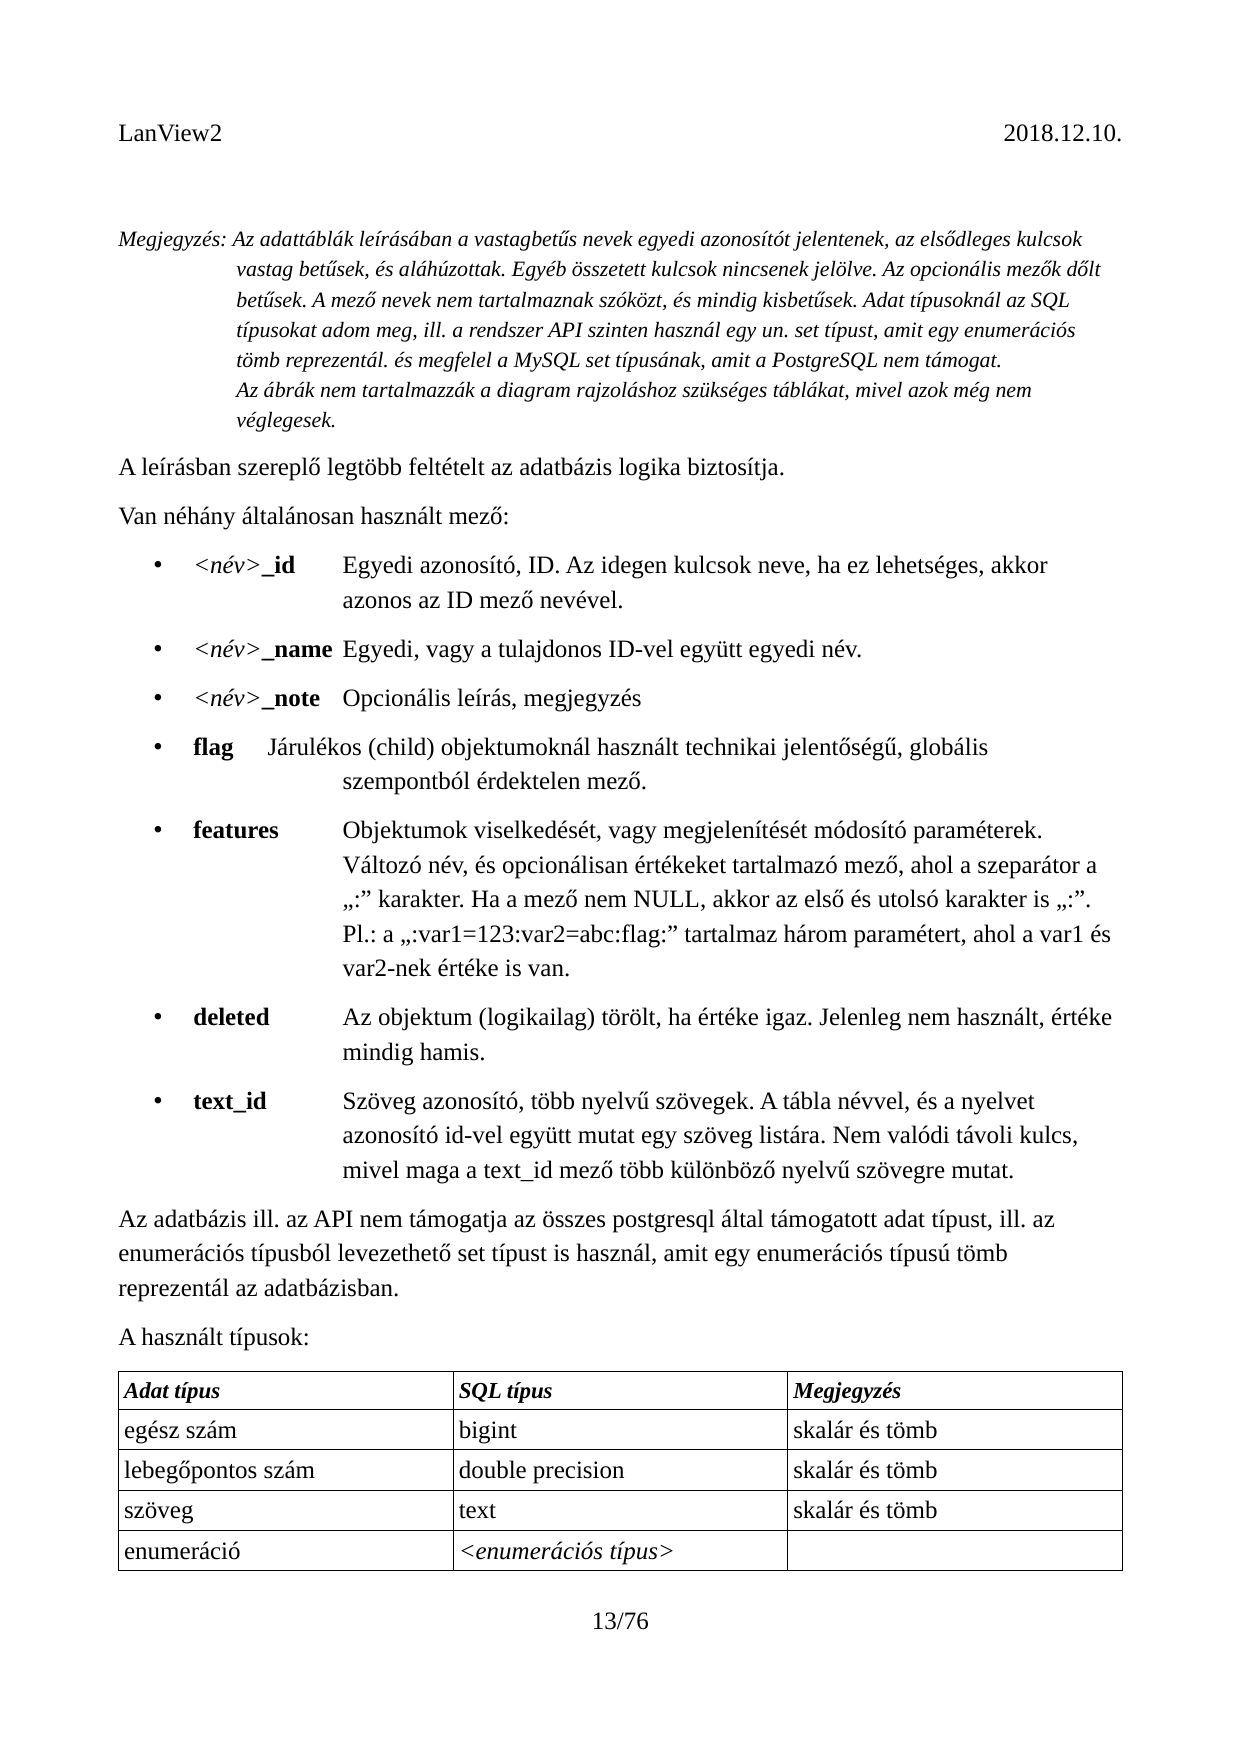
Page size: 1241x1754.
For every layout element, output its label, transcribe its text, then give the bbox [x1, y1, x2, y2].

table_cell <enumerációs típus> [454, 1531, 787, 1570]
table_header Megjegyzés [788, 1372, 1122, 1409]
table_cell skalár és tömb [788, 1410, 1122, 1449]
table_header Adat típus [119, 1372, 453, 1409]
table_cell text [454, 1491, 787, 1530]
table_cell lebegőpontos szám [119, 1450, 453, 1490]
list deleted Az objektum (logikailag) törölt, ha értéke igaz. Jelenleg nem használt, értéke mindig hamis. [153, 1002, 1122, 1066]
list <név>_id Egyedi azonosító, ID. Az idegen kulcsok neve, ha ez lehetséges, akkor azonos az ID mező nevével. [153, 550, 1122, 613]
text Az adatbázis ill. az API nem támogatja az összes postgresql által támogatott adat típust, ill. az enumerációs típusból levezethető set típust is használ, amit egy enumerációs típusú tömb reprezentál az adatbázisban. [118, 1204, 1122, 1302]
table_cell skalár és tömb [788, 1491, 1122, 1530]
list flag Járulékos (child) objektumoknál használt technikai jelentőségű, globális szempontból érdektelen mező. [153, 732, 1122, 795]
table_cell [788, 1531, 1122, 1570]
table_cell szöveg [119, 1491, 453, 1530]
list <név>_note Opcionális leírás, megjegyzés [153, 683, 1122, 712]
table_header SQL típus [454, 1372, 787, 1409]
table_cell skalár és tömb [788, 1450, 1122, 1490]
text Van néhány általánosan használt mező: [118, 501, 1122, 530]
text A használt típusok: [118, 1322, 1122, 1351]
list features Objektumok viselkedését, vagy megjelenítését módosító paraméterek. Változó név, és opcionálisan értékeket tartalmazó mező, ahol a szeparátor a „:” karakter. Ha a mező nem NULL, akkor az első és utolsó karakter is „:”. Pl.: a „:var1=123:var2=abc:flag:” tartalmaz három paramétert, ahol a var1 és var2-nek értéke is van. [153, 816, 1122, 982]
text Megjegyzés: Az adattáblák leírásában a vastagbetűs nevek egyedi azonosítót jelentenek, az elsődleges kulcsok vastag betűsek, és aláhúzottak. Egyéb összetett kulcsok nincsenek jelölve. Az opcionális mezők dőlt betűsek. A mező nevek nem tartalmaznak szóközt, és mindig kisbetűsek. Adat típusoknál az SQL típusokat adom meg, ill. a rendszer API szinten használ egy un. set típust, amit egy enumerációs tömb reprezentál. és megfelel a MySQL set típusának, amit a PostgreSQL nem támogat. Az ábrák nem tartalmazzák a diagram rajzoláshoz szükséges táblákat, mivel azok még nem véglegesek. [118, 226, 1122, 433]
table_cell enumeráció [119, 1531, 453, 1570]
table_cell bigint [454, 1410, 787, 1449]
table_cell double precision [454, 1450, 787, 1490]
table_cell egész szám [119, 1410, 453, 1449]
list <név>_name Egyedi, vagy a tulajdonos ID-vel együtt egyedi név. [153, 634, 1122, 663]
text A leírásban szereplő legtöbb feltételt az adatbázis logika biztosítja. [118, 452, 1122, 481]
list text_id Szöveg azonosító, több nyelvű szövegek. A tábla névvel, és a nyelvet azonosító id-vel együtt mutat egy szöveg listára. Nem valódi távoli kulcs, mivel maga a text_id mező több különböző nyelvű szövegre mutat. [153, 1086, 1122, 1184]
